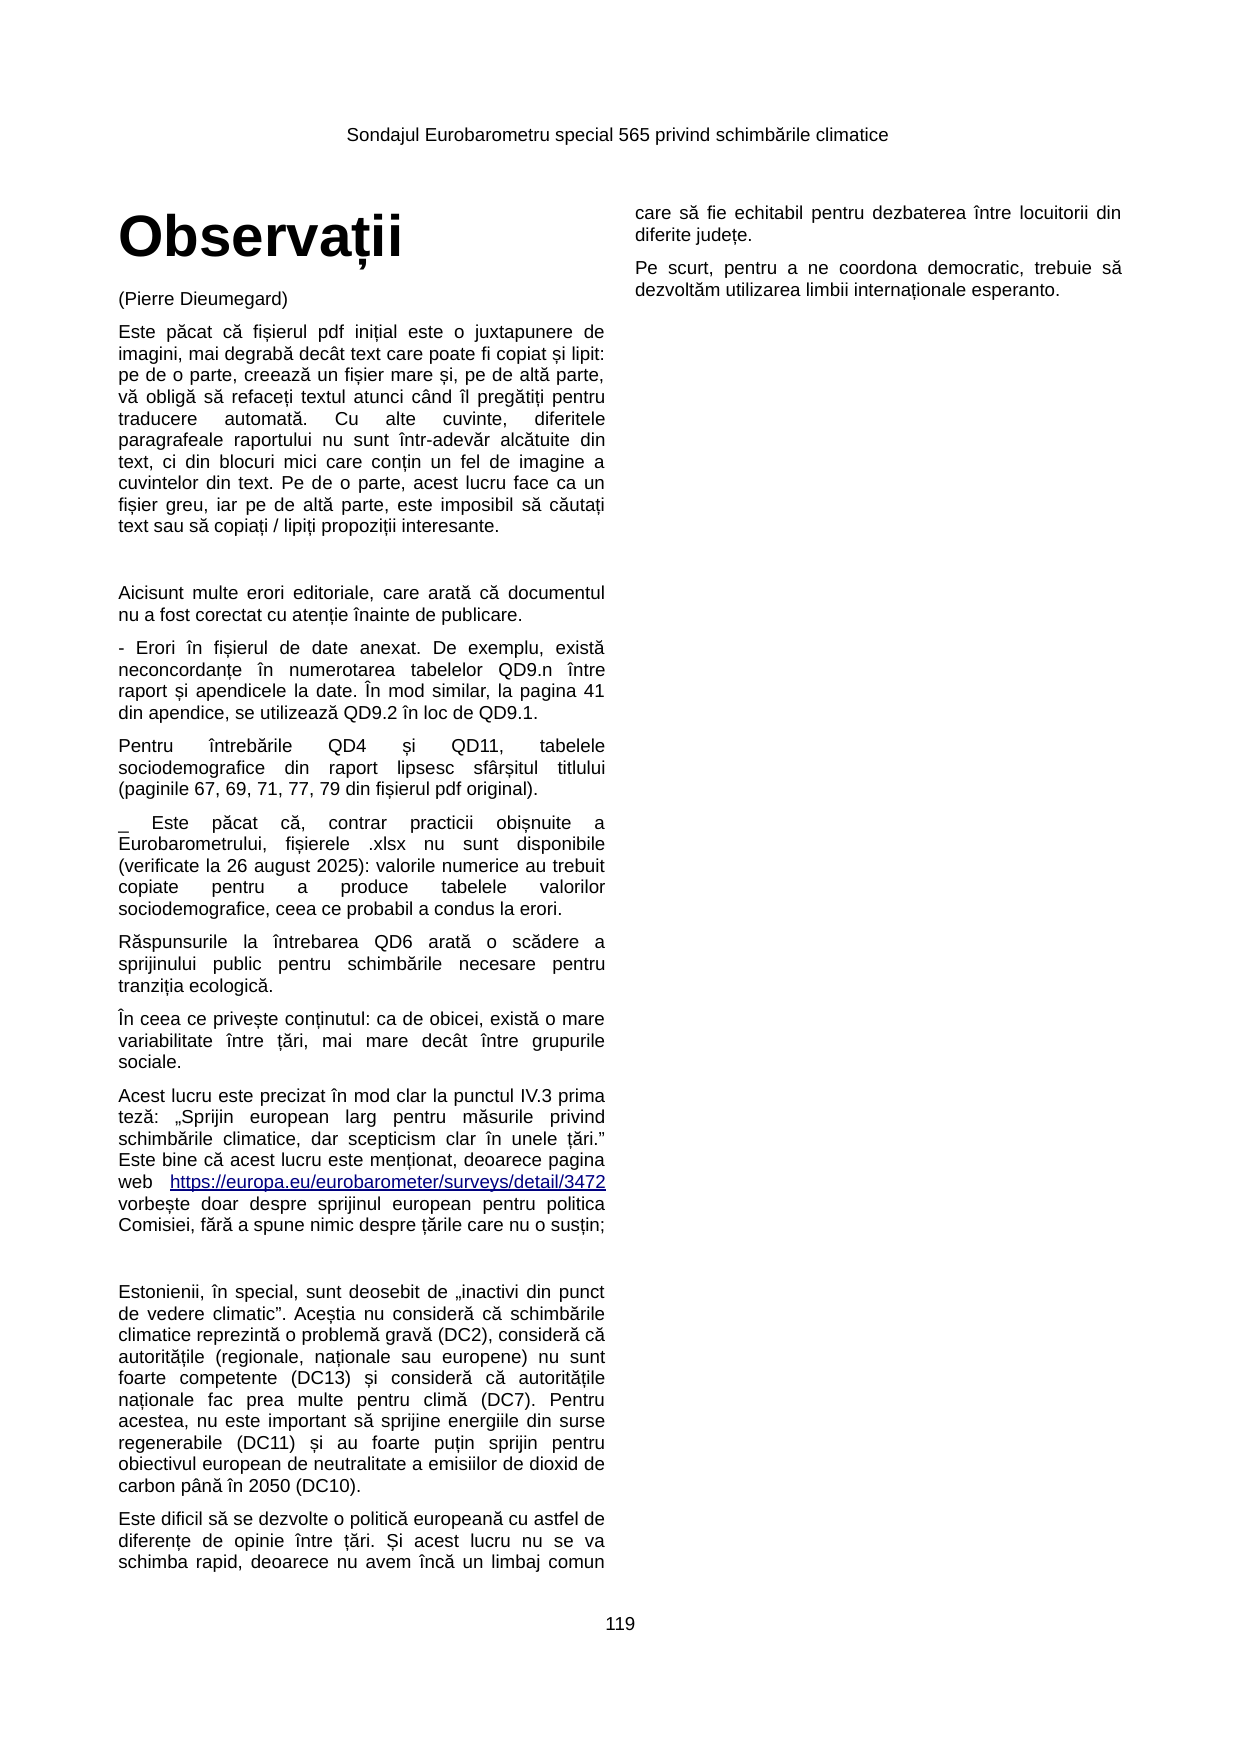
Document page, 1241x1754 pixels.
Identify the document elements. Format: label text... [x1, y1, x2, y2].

text Este păcat că fișierul pdf inițial este o juxtapunere de imagini, mai degrabă decât text care poate fi copiat și lipit: pe de o parte, creează un fișier mare și, pe de altă parte, vă obligă să refaceți textul atunci când îl pregătiți pentru traducere automată. Cu alte cuvinte, diferitele paragrafeale raportului nu sunt într-adevăr alcătuite din text, ci din blocuri mici care conțin un fel de imagine a cuvintelor din text. Pe de o parte, acest lucru face ca un fișier greu, iar pe de altă parte, este imposibil să căutați text sau să copiați / lipiți propoziții interesante. [118, 321, 605, 537]
text - Erori în fișierul de date anexat. De exemplu, există neconcordanțe în numerotarea tabelelor QD9.n între raport și apendicele la date. În mod similar, la pagina 41 din apendice, se utilizează QD9.2 în loc de QD9.1. [118, 637, 605, 723]
text Pentru întrebările QD4 și QD11, tabelele sociodemografice din raport lipsesc sfârșitul titlului (paginile 67, 69, 71, 77, 79 din fișierul pdf original). [118, 735, 605, 800]
text În ceea ce privește conținutul: ca de obicei, există o mare variabilitate între țări, mai mare decât între grupurile sociale. [118, 1008, 605, 1073]
subtitle Observații [118, 202, 605, 269]
text Este dificil să se dezvolte o politică europeană cu astfel de diferențe de opinie între țări. Și acest lucru nu se va schimba rapid, deoarece nu avem încă un limbaj comun [118, 1508, 605, 1573]
text Răspunsurile la întrebarea QD6 arată o scădere a sprijinului public pentru schimbările necesare pentru tranziția ecologică. [118, 931, 605, 996]
text Aicisunt multe erori editoriale, care arată că documentul nu a fost corectat cu atenție înainte de publicare. [118, 582, 605, 625]
text Acest lucru este precizat în mod clar la punctul IV.3 prima teză: „Sprijin european larg pentru măsurile privind schimbările climatice, dar scepticism clar în unele țări.” Este bine că acest lucru este menționat, deoarece pagina web https://europa.eu/eurobarometer/surveys/detail/3472 vorbește doar despre sprijinul european pentru politica Comisiei, fără a spune nimic despre țările care nu o susțin; [118, 1084, 605, 1235]
text Estonienii, în special, sunt deosebit de „inactivi din punct de vedere climatic”. Aceștia nu consideră că schimbările climatice reprezintă o problemă gravă (DC2), consideră că autoritățile (regionale, naționale sau europene) nu sunt foarte competente (DC13) și consideră că autoritățile naționale fac prea multe pentru climă (DC7). Pentru acestea, nu este important să sprijine energiile din surse regenerabile (DC11) și au foarte puțin sprijin pentru obiectivul european de neutralitate a emisiilor de dioxid de carbon până în 2050 (DC10). [118, 1281, 605, 1496]
text (Pierre Dieumegard) [118, 288, 605, 309]
text care să fie echitabil pentru dezbaterea între locuitorii din diferite județe. [635, 202, 1122, 245]
text Pe scurt, pentru a ne coordona democratic, trebuie să dezvoltăm utilizarea limbii internaționale esperanto. [635, 257, 1122, 300]
text _ Este păcat că, contrar practicii obișnuite a Eurobarometrului, fișierele .xlsx nu sunt disponibile (verificate la 26 august 2025): valorile numerice au trebuit copiate pentru a produce tabelele valorilor sociodemografice, ceea ce probabil a condus la erori. [118, 812, 605, 919]
